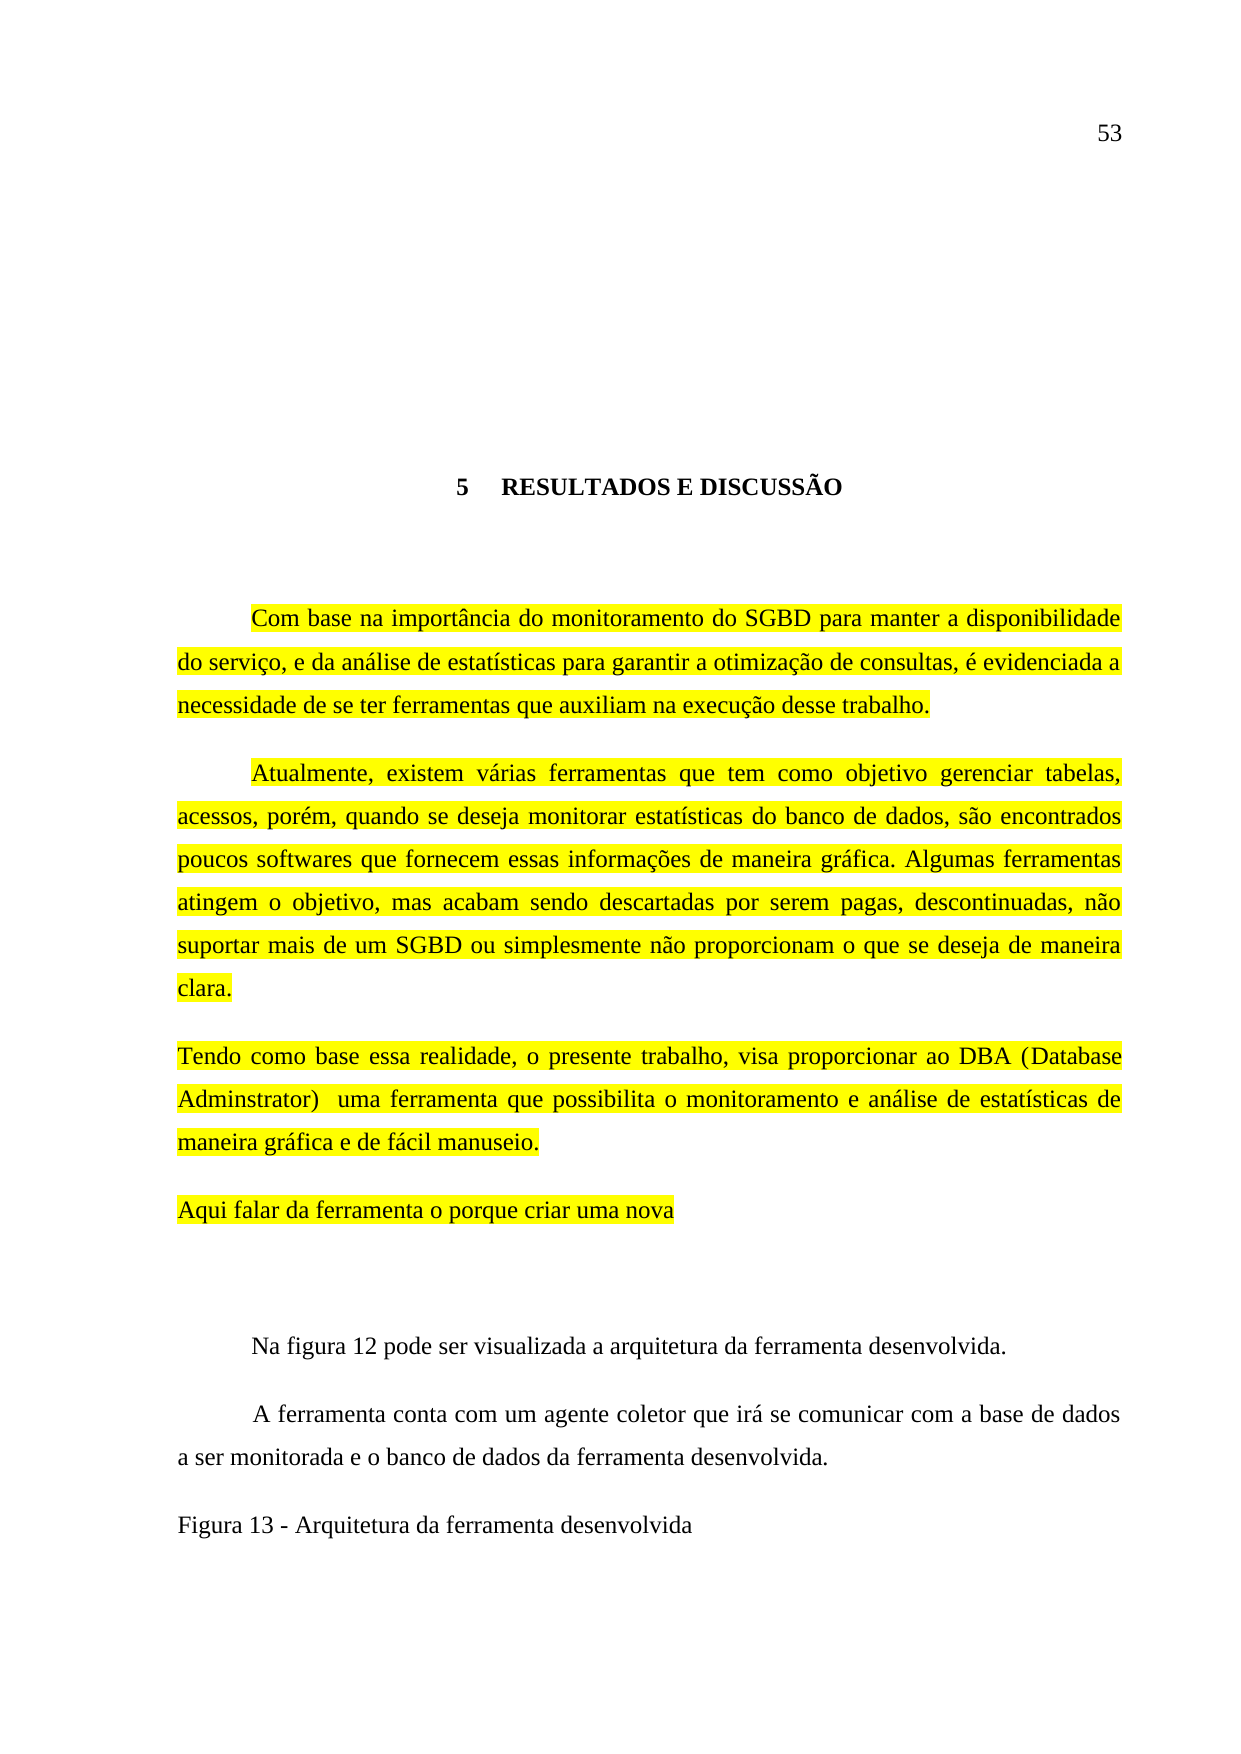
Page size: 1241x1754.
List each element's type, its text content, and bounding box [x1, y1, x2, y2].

text A ferramenta conta com um agente coletor que irá se comunicar com a base de dados a ser monitorada e o banco de dados da ferramenta desenvolvida. [177, 1399, 1122, 1471]
text Tendo como base essa realidade, o presente trabalho, visa proporcionar ao DBA (Database Adminstrator) uma ferramenta que possibilita o monitoramento e análise de estatísticas de maneira gráfica e de fácil manuseio. [177, 1041, 1122, 1156]
list RESULTADOS E DISCUSSÃO [177, 472, 1122, 501]
text Na figura 12 pode ser visualizada a arquitetura da ferramenta desenvolvida. [177, 1331, 1122, 1360]
text Atualmente, existem várias ferramentas que tem como objetivo gerenciar tabelas, acessos, porém, quando se deseja monitorar estatísticas do banco de dados, são encontrados poucos softwares que fornecem essas informações de maneira gráfica. Algumas ferramentas atingem o objetivo, mas acabam sendo descartadas por serem pagas, descontinuadas, não suportar mais de um SGBD ou simplesmente não proporcionam o que se deseja de maneira clara. [177, 758, 1122, 1002]
text Com base na importância do monitoramento do SGBD para manter a disponibilidade do serviço, e da análise de estatísticas para garantir a otimização de consultas, é evidenciada a necessidade de se ter ferramentas que auxiliam na execução desse trabalho. [177, 603, 1122, 718]
text Aqui falar da ferramenta o porque criar uma nova [177, 1195, 1122, 1224]
text Figura 13 - Arquitetura da ferramenta desenvolvida [177, 1510, 1122, 1539]
